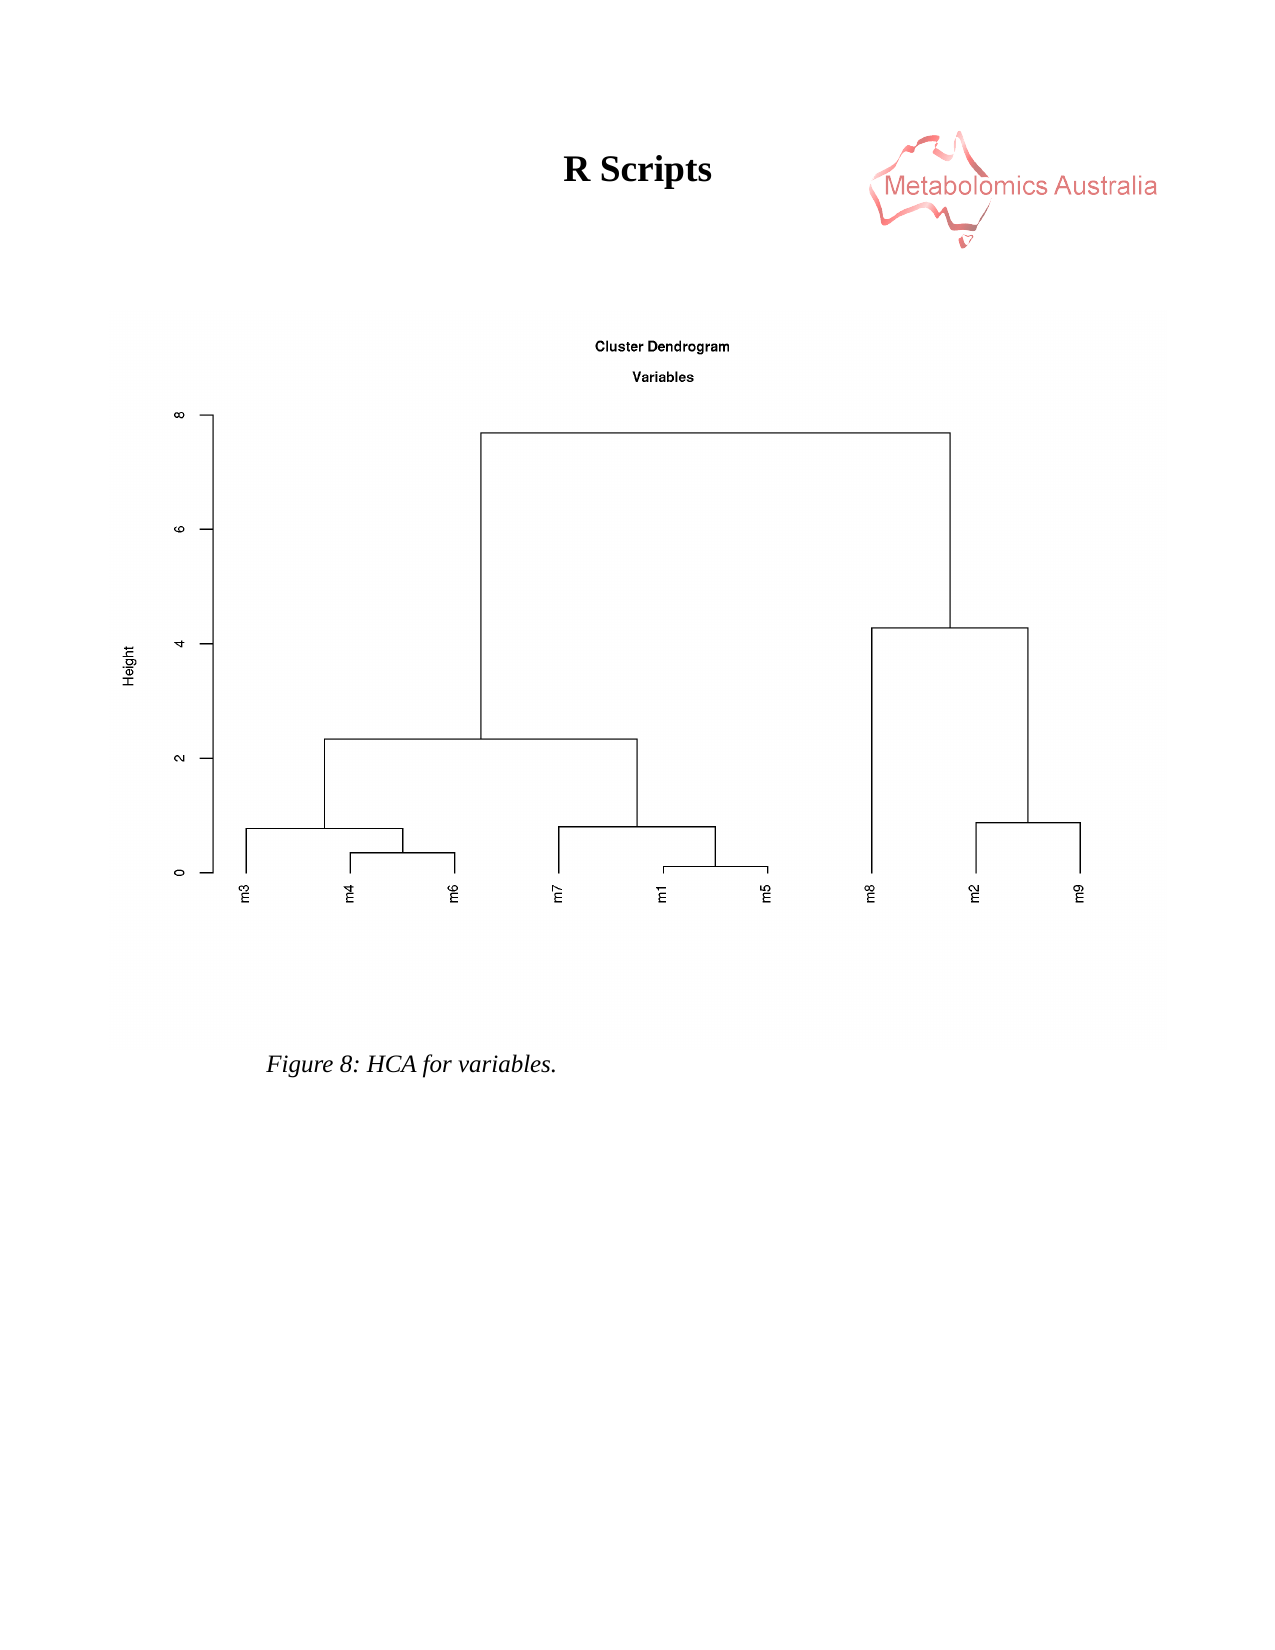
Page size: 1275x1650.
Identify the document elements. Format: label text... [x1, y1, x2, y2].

picture [108, 310, 1167, 1050]
text Figure 8: HCA for variables. [266, 1050, 1011, 1078]
